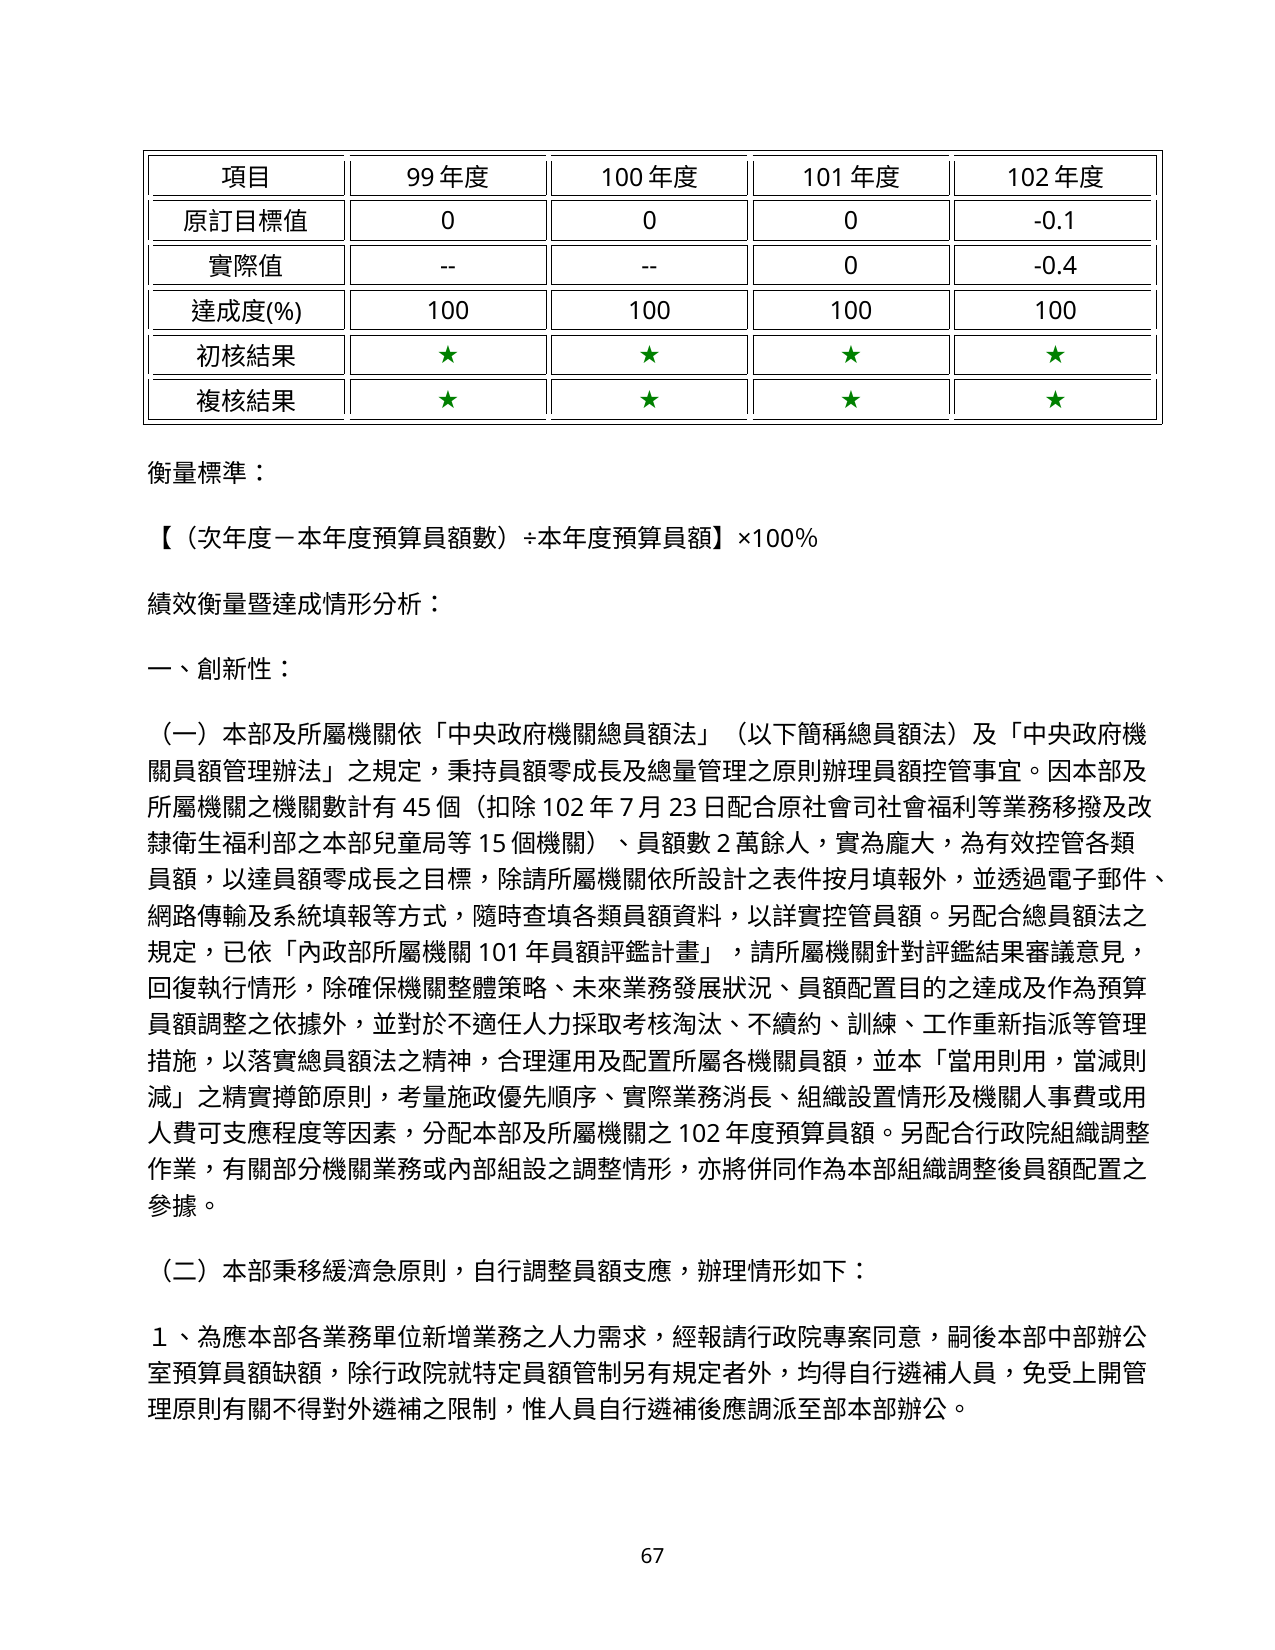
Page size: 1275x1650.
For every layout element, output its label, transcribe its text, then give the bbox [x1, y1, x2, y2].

table_cell 複核結果 [145, 374, 347, 419]
table_cell -0.4 [951, 240, 1159, 284]
text 績效衡量暨達成情形分析： [148, 584, 1157, 620]
table_cell 原訂目標值 [145, 195, 347, 239]
table_cell -0.1 [951, 195, 1159, 239]
text 一、創新性： [148, 649, 1157, 686]
table_cell 實際值 [145, 240, 347, 284]
table_header 101年度 [750, 151, 951, 195]
text 衡量標準： [148, 453, 1157, 489]
text 【（次年度－本年度預算員額數）÷本年度預算員額】×100％ [148, 519, 1157, 555]
text １、為應本部各業務單位新增業務之人力需求，經報請行政院專案同意，嗣後本部中部辦公室預算員額缺額，除行政院就特定員額管制另有規定者外，均得自行遴補人員，免受上開管理原則有關不得對外遴補之限制，惟人員自行遴補後應調派至部本部辦公。 [148, 1317, 1157, 1426]
table_cell 100 [750, 284, 951, 329]
table_cell ★ [750, 374, 951, 419]
table_cell 100 [951, 284, 1159, 329]
table_cell ★ [951, 374, 1159, 419]
table_header 100年度 [549, 151, 750, 195]
table_cell -- [552, 246, 747, 284]
table_cell 初核結果 [145, 329, 347, 374]
table_cell ★ [347, 374, 548, 419]
table_cell -- [347, 240, 548, 284]
table_cell ★ [549, 329, 750, 374]
table_header 99年度 [347, 151, 548, 195]
table_cell ★ [549, 374, 750, 419]
table_cell 0 [750, 195, 951, 239]
table_cell 100 [347, 284, 548, 329]
table_cell 0 [750, 240, 951, 284]
table_cell 達成度(%) [145, 284, 347, 329]
text （二）本部秉移緩濟急原則，自行調整員額支應，辦理情形如下： [148, 1252, 1157, 1288]
table_cell ★ [951, 329, 1159, 374]
table_header 102年度 [951, 151, 1159, 195]
text （一）本部及所屬機關依「中央政府機關總員額法」（以下簡稱總員額法）及「中央政府機關員額管理辦法」之規定，秉持員額零成長及總量管理之原則辦理員額控管事宜。因本部及所屬機關之機關數計有45個（扣除102年7月23日配合原社會司社會福利等業務移撥及改隸衛生福利部之本部兒童局等15個機關）、員額數2萬餘人，實為龐大，為有效控管各類員額，以達員額零成長之目標，除請所屬機關依所設計之表件按月填報外，並透過電子郵件、網路傳輸及系統填報等方式，隨時查填各類員額資料，以詳實控管員額。另配合總員額法之規定，已依「內政部所屬機關101年員額評鑑計畫」，請所屬機關針對評鑑結果審議意見，回復執行情形，除確保機關整體策略、未來業務發展狀況、員額配置目的之達成及作為預算員額調整之依據外，並對於不適任人力採取考核淘汰、不續約、訓練、工作重新指派等管理措施，以落實總員額法之精神，合理運用及配置所屬各機關員額，並本「當用則用，當減則減」之精實撙節原則，考量施政優先順序、實際業務消長、組織設置情形及機關人事費或用人費可支應程度等因素，分配本部及所屬機關之102年度預算員額。另配合行政院組織調整作業，有關部分機關業務或內部組設之調整情形，亦將併同作為本部組織調整後員額配置之參據。 [148, 715, 1157, 1222]
table_cell -- [351, 246, 546, 284]
table_cell 100 [549, 284, 750, 329]
table_cell 0 [549, 195, 750, 239]
table_cell 0 [347, 195, 548, 239]
table_cell ★ [750, 329, 951, 374]
table_cell -- [549, 240, 750, 284]
table_cell ★ [347, 329, 548, 374]
table_header 項目 [145, 151, 347, 195]
